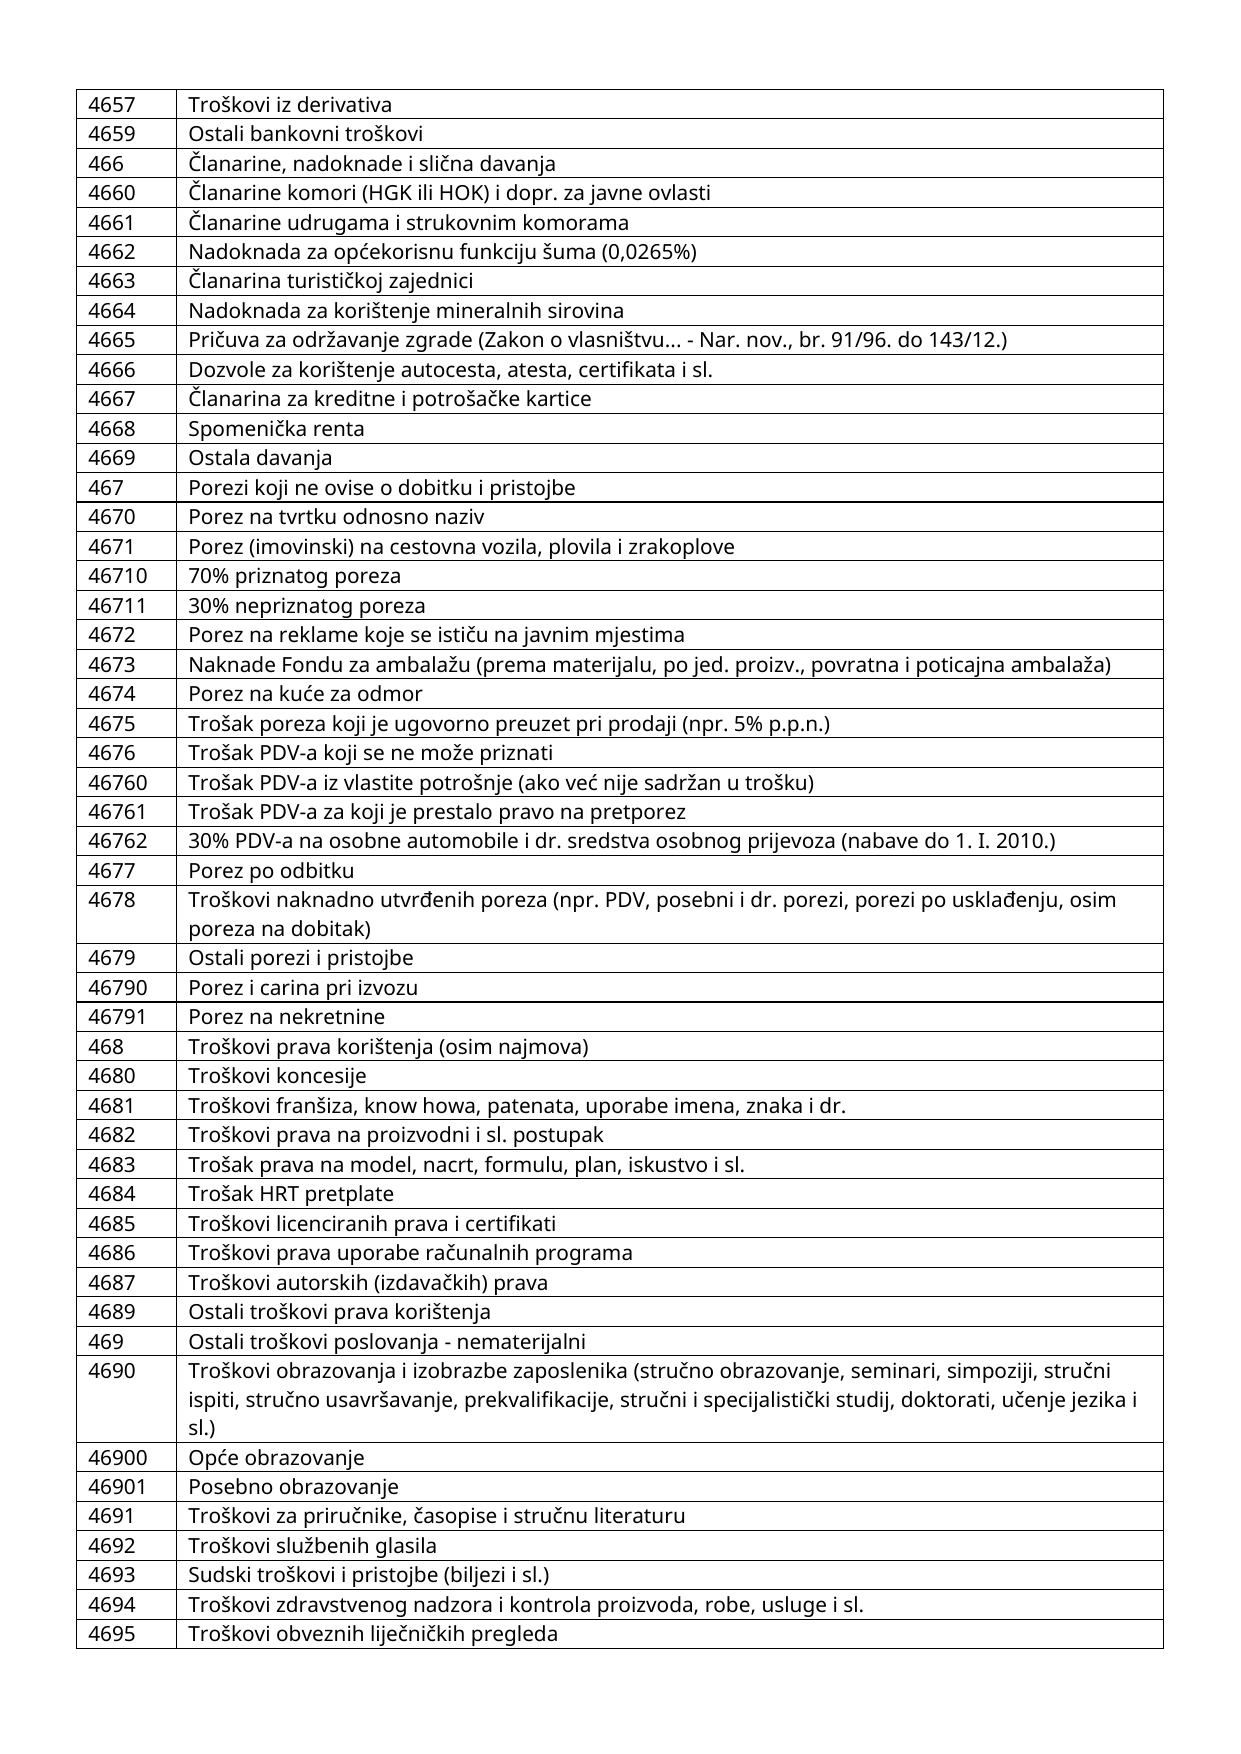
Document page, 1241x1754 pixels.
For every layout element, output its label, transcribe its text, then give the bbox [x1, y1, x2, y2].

table_cell 4669 [77, 444, 176, 472]
table_cell 4665 [77, 326, 176, 354]
table_cell Ostali bankovni troškovi [177, 119, 1163, 148]
table_cell 46791 [77, 1003, 176, 1031]
table_cell Ostali porezi i pristojbe [177, 944, 1163, 972]
table_cell Troškovi obveznih liječničkih pregleda [177, 1620, 1163, 1648]
table_cell 4689 [77, 1297, 176, 1326]
table_cell 46790 [77, 973, 176, 1001]
table_cell 4672 [77, 620, 176, 649]
table_cell Troškovi obrazovanja i izobrazbe zaposlenika (stručno obrazovanje, seminari, simpoziji, stručni ispiti, stručno usavršavanje, prekvalifikacije, stručni i specijalistički studij, doktorati, učenje jezika i sl.) [177, 1356, 1163, 1442]
table_cell Troškovi autorskih (izdavačkih) prava [177, 1268, 1163, 1296]
table_cell 4673 [77, 650, 176, 678]
table_cell 4676 [77, 738, 176, 767]
table_cell Nadoknada za korištenje mineralnih sirovina [177, 296, 1163, 324]
table_cell 4694 [77, 1590, 176, 1618]
table_cell 46711 [77, 591, 176, 619]
table_cell Članarina turističkoj zajednici [177, 267, 1163, 295]
table_cell 4685 [77, 1209, 176, 1237]
table_cell 4657 [77, 90, 176, 118]
table_cell Porez po odbitku [177, 856, 1163, 884]
table_cell Članarine udrugama i strukovnim komorama [177, 208, 1163, 236]
table_cell 4663 [77, 267, 176, 295]
table_cell Spomenička renta [177, 414, 1163, 442]
table_cell 4692 [77, 1531, 176, 1559]
table_cell 4674 [77, 679, 176, 708]
table_cell 4683 [77, 1150, 176, 1178]
table_cell 46762 [77, 827, 176, 855]
table_cell 46900 [77, 1443, 176, 1471]
table_cell Članarine komori (HGK ili HOK) i dopr. za javne ovlasti [177, 178, 1163, 207]
table_cell Troškovi koncesije [177, 1061, 1163, 1090]
table_cell Posebno obrazovanje [177, 1472, 1163, 1501]
table_cell Troškovi naknadno utvrđenih poreza (npr. PDV, posebni i dr. porezi, porezi po usklađenju, osim poreza na dobitak) [177, 886, 1163, 942]
table_cell 4679 [77, 944, 176, 972]
table_cell Porez (imovinski) na cestovna vozila, plovila i zrakoplove [177, 532, 1163, 560]
table_cell 4686 [77, 1238, 176, 1267]
table_cell Naknade Fondu za ambalažu (prema materijalu, po jed. proizv., povratna i poticajna ambalaža) [177, 650, 1163, 678]
table_cell Troškovi franšiza, know howa, patenata, uporabe imena, znaka i dr. [177, 1091, 1163, 1119]
table_cell Opće obrazovanje [177, 1443, 1163, 1471]
table_cell 46901 [77, 1472, 176, 1501]
table_cell Porez i carina pri izvozu [177, 973, 1163, 1001]
table_cell Porez na kuće za odmor [177, 679, 1163, 708]
table_cell Trošak PDV-a za koji je prestalo pravo na pretporez [177, 797, 1163, 826]
table_cell 46761 [77, 797, 176, 826]
table_cell 466 [77, 149, 176, 177]
table_cell Dozvole za korištenje autocesta, atesta, certifikata i sl. [177, 355, 1163, 383]
table_cell 30% nepriznatog poreza [177, 591, 1163, 619]
table_cell 4662 [77, 237, 176, 266]
table_cell 4671 [77, 532, 176, 560]
table_cell Ostali troškovi prava korištenja [177, 1297, 1163, 1326]
table_cell Trošak HRT pretplate [177, 1179, 1163, 1208]
table_cell Porezi koji ne ovise o dobitku i pristojbe [177, 473, 1163, 501]
table_cell 46760 [77, 768, 176, 796]
table_cell Trošak PDV-a koji se ne može priznati [177, 738, 1163, 767]
table_cell Porez na nekretnine [177, 1003, 1163, 1031]
table_cell Trošak PDV-a iz vlastite potrošnje (ako već nije sadržan u trošku) [177, 768, 1163, 796]
table_cell 4670 [77, 503, 176, 531]
table_cell 4678 [77, 886, 176, 942]
table_cell 4687 [77, 1268, 176, 1296]
table_cell Troškovi prava uporabe računalnih programa [177, 1238, 1163, 1267]
table_cell Troškovi službenih glasila [177, 1531, 1163, 1559]
table_cell Članarina za kreditne i potrošačke kartice [177, 385, 1163, 413]
table_cell 4681 [77, 1091, 176, 1119]
table_cell Troškovi prava korištenja (osim najmova) [177, 1032, 1163, 1060]
table_cell 4677 [77, 856, 176, 884]
table_cell Ostala davanja [177, 444, 1163, 472]
table_cell 4684 [77, 1179, 176, 1208]
table_cell 46710 [77, 561, 176, 590]
table_cell 30% PDV-a na osobne automobile i dr. sredstva osobnog prijevoza (nabave do 1. I. 2010.) [177, 827, 1163, 855]
table_cell Troškovi iz derivativa [177, 90, 1163, 118]
table_cell 4675 [77, 709, 176, 737]
table_cell 469 [77, 1327, 176, 1355]
table_cell 4660 [77, 178, 176, 207]
table_cell Troškovi zdravstvenog nadzora i kontrola proizvoda, robe, usluge i sl. [177, 1590, 1163, 1618]
table_cell Sudski troškovi i pristojbe (biljezi i sl.) [177, 1561, 1163, 1589]
table_cell Nadoknada za općekorisnu funkciju šuma (0,0265%) [177, 237, 1163, 266]
table_cell Porez na reklame koje se ističu na javnim mjestima [177, 620, 1163, 649]
table_cell 4682 [77, 1120, 176, 1149]
table_cell 4695 [77, 1620, 176, 1648]
table_cell 4693 [77, 1561, 176, 1589]
table_cell Članarine, nadoknade i slična davanja [177, 149, 1163, 177]
table_cell 4668 [77, 414, 176, 442]
table_cell 4680 [77, 1061, 176, 1090]
table_cell Trošak poreza koji je ugovorno preuzet pri prodaji (npr. 5% p.p.n.) [177, 709, 1163, 737]
table_cell Troškovi licenciranih prava i certifikati [177, 1209, 1163, 1237]
table_cell Ostali troškovi poslovanja - nematerijalni [177, 1327, 1163, 1355]
table_cell 4690 [77, 1356, 176, 1442]
table_cell Porez na tvrtku odnosno naziv [177, 503, 1163, 531]
table_cell 467 [77, 473, 176, 501]
table_cell 468 [77, 1032, 176, 1060]
table_cell Trošak prava na model, nacrt, formulu, plan, iskustvo i sl. [177, 1150, 1163, 1178]
table_cell 4659 [77, 119, 176, 148]
table_cell Troškovi za priručnike, časopise i stručnu literaturu [177, 1502, 1163, 1530]
table_cell 4666 [77, 355, 176, 383]
table_cell 4661 [77, 208, 176, 236]
table_cell 4664 [77, 296, 176, 324]
table_cell 4667 [77, 385, 176, 413]
table_cell Pričuva za održavanje zgrade (Zakon o vlasništvu... - Nar. nov., br. 91/96. do 143/12.) [177, 326, 1163, 354]
table_cell Troškovi prava na proizvodni i sl. postupak [177, 1120, 1163, 1149]
table_cell 70% priznatog poreza [177, 561, 1163, 590]
table_cell 4691 [77, 1502, 176, 1530]
